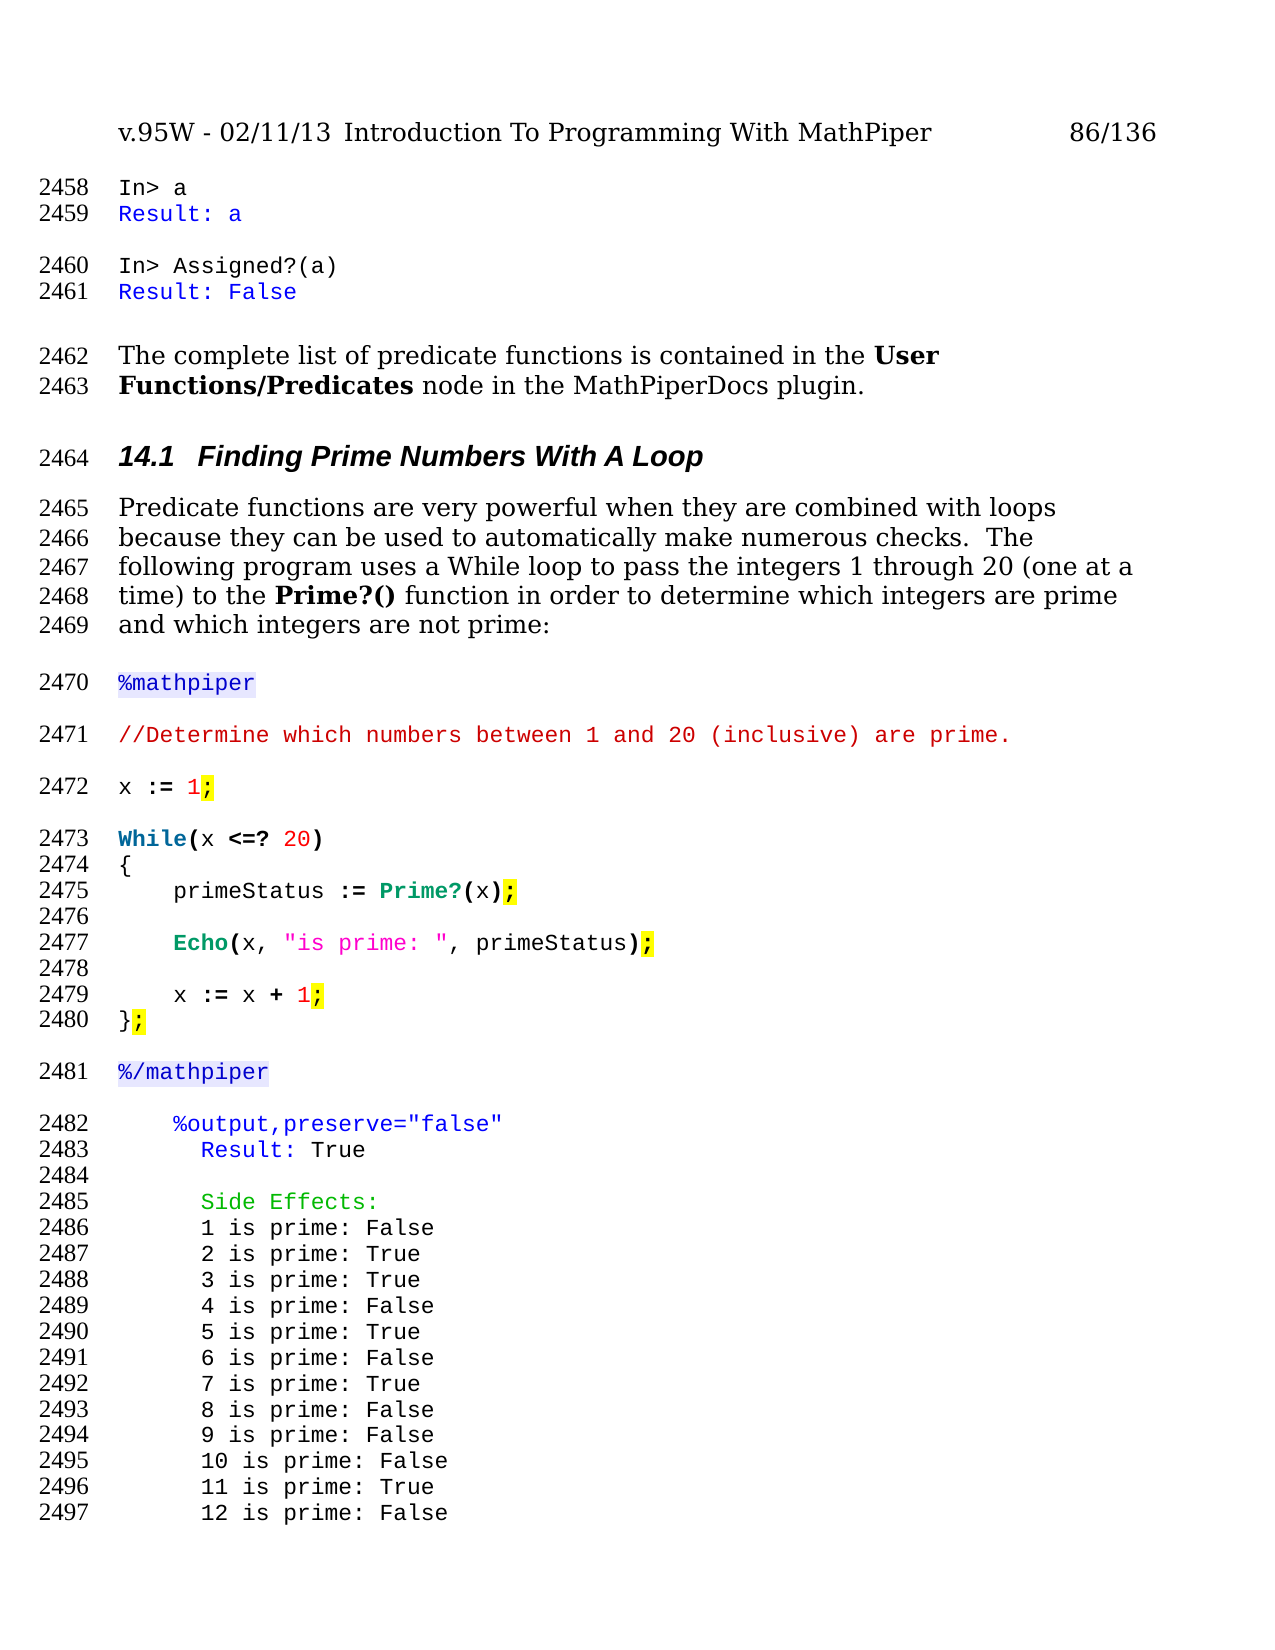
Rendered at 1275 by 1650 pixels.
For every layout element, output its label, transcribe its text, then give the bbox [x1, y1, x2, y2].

text In> a [118, 177, 1157, 203]
text 7 is prime: True [118, 1372, 1157, 1398]
text While(x <=? 20) [118, 827, 1157, 853]
subtitle Finding Prime Numbers With A Loop [118, 439, 1157, 473]
text //Determine which numbers between 1 and 20 (inclusive) are prime. [118, 723, 1157, 749]
text Predicate functions are very powerful when they are combined with loops because they can be used to automatically make numerous checks. The following program uses a While loop to pass the integers 1 through 20 (one at a time) to the Prime?() function in order to determine which integers are prime and which integers are not prime: [118, 494, 1157, 640]
text 3 is prime: True [118, 1268, 1157, 1294]
text 6 is prime: False [118, 1346, 1157, 1372]
text { [118, 853, 1157, 879]
text 4 is prime: False [118, 1294, 1157, 1320]
text %output,preserve="false" [118, 1113, 1157, 1138]
text %/mathpiper [118, 1061, 1157, 1087]
text Result: False [118, 281, 1157, 306]
text In> Assigned?(a) [118, 254, 1157, 281]
text 10 is prime: False [118, 1450, 1157, 1476]
text x := x + 1; [118, 983, 1157, 1009]
text 8 is prime: False [118, 1398, 1157, 1424]
text Side Effects: [118, 1190, 1157, 1216]
text %mathpiper [118, 672, 1157, 698]
text 1 is prime: False [118, 1216, 1157, 1242]
text }; [118, 1009, 1157, 1035]
text Echo(x, "is prime: ", primeStatus); [118, 931, 1157, 957]
text Result: True [118, 1138, 1157, 1164]
text 12 is prime: False [118, 1502, 1157, 1528]
text The complete list of predicate functions is contained in the User Functions/Predicates node in the MathPiperDocs plugin. [118, 341, 1157, 400]
text 5 is prime: True [118, 1320, 1157, 1346]
text 9 is prime: False [118, 1424, 1157, 1450]
text Result: a [118, 203, 1157, 229]
text x := 1; [118, 775, 1157, 801]
text 2 is prime: True [118, 1242, 1157, 1268]
text 11 is prime: True [118, 1476, 1157, 1502]
text primeStatus := Prime?(x); [118, 879, 1157, 905]
